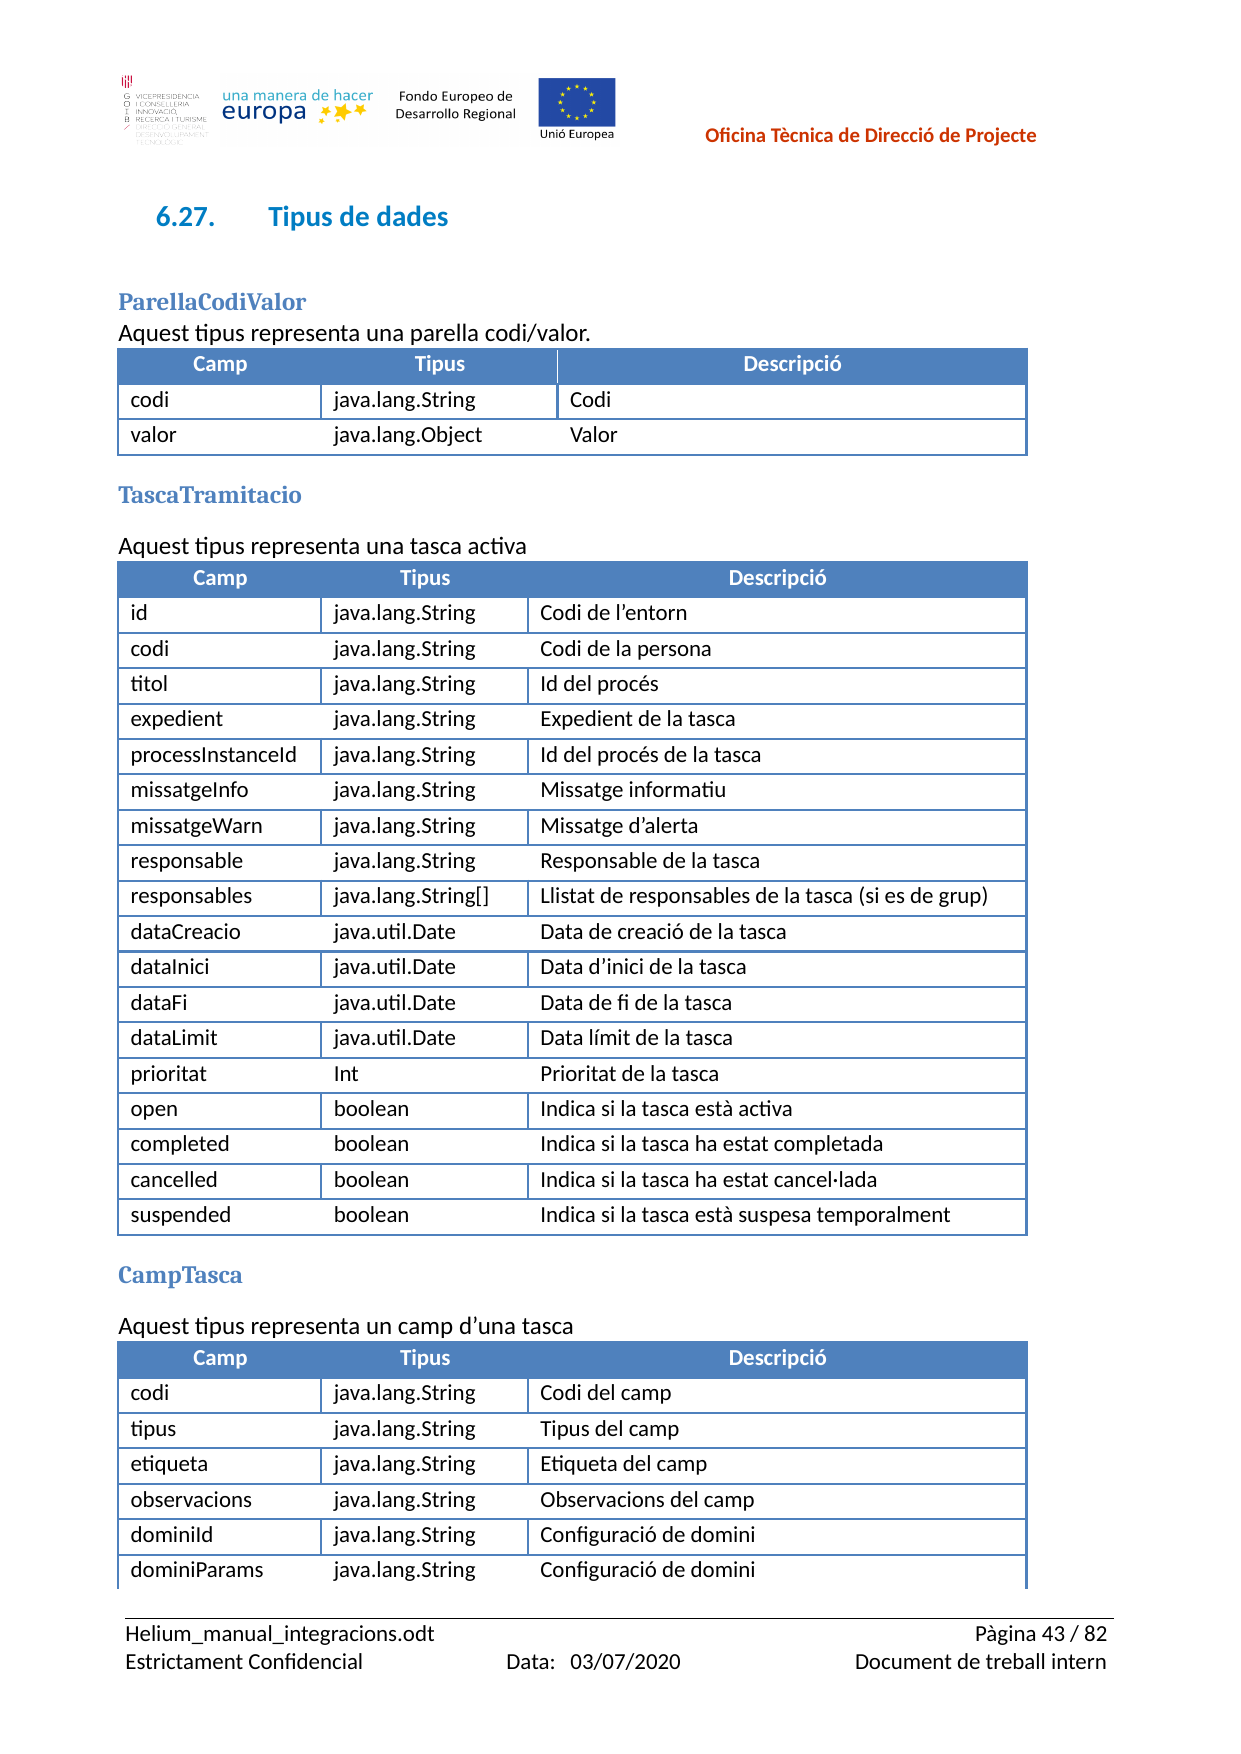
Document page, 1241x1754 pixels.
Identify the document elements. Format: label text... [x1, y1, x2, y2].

table_cell java.lang.Object [321, 420, 557, 454]
table_cell prioritat [119, 1059, 321, 1092]
table_cell Observacions del camp [528, 1485, 1025, 1518]
table_header Tipus [321, 1343, 528, 1376]
table_cell Indica si la tasca ha estat cancel·lada [529, 1165, 1025, 1198]
table_cell Id del procés [529, 669, 1025, 702]
table_cell Data límit de la tasca [529, 1023, 1025, 1057]
picture [219, 73, 621, 147]
table_cell Expedient de la tasca [528, 705, 1025, 738]
table_header Camp [119, 563, 321, 596]
text Aquest tipus representa una tasca activa [118, 530, 1122, 561]
text Aquest tipus representa una parella codi/valor. [118, 317, 1122, 347]
table_cell java.util.Date [321, 988, 528, 1021]
table_cell Configuració de domini [528, 1556, 1025, 1589]
table_cell Codi [559, 385, 1025, 418]
table_cell Prioritat de la tasca [528, 1059, 1025, 1092]
table_cell codi [119, 634, 321, 667]
table_cell processInstanceId [119, 740, 320, 773]
table_cell titol [119, 669, 320, 702]
text CampTasca [118, 1261, 1122, 1289]
table_cell Codi de la persona [528, 634, 1025, 667]
table_cell Id del procés de la tasca [529, 740, 1025, 773]
subtitle Tipus de dades [156, 198, 1122, 234]
table_cell missatgeInfo [119, 775, 321, 809]
table_cell boolean [322, 1165, 527, 1198]
table_cell id [119, 598, 320, 632]
table_cell java.lang.String [322, 598, 527, 632]
text ParellaCodiValor [118, 288, 1122, 317]
table_cell Tipus del camp [528, 1414, 1025, 1447]
table_cell Indica si la tasca està activa [529, 1094, 1025, 1127]
table_cell java.util.Date [321, 917, 528, 950]
picture [118, 73, 213, 147]
table_cell cancelled [119, 1165, 320, 1198]
table_cell java.lang.String [321, 705, 528, 738]
table_cell java.util.Date [322, 953, 527, 986]
table_header Tipus [321, 350, 557, 383]
table_cell boolean [321, 1200, 528, 1234]
table_cell Int [321, 1059, 528, 1092]
table_cell dataCreacio [119, 917, 321, 950]
table_cell boolean [322, 1094, 527, 1127]
table_cell expedient [119, 705, 321, 738]
table_cell Valor [558, 420, 1025, 454]
table_cell valor [119, 420, 321, 454]
table_cell suspended [119, 1200, 321, 1234]
table_cell responsable [119, 846, 321, 879]
table_cell responsables [119, 882, 320, 915]
table_cell java.lang.String [322, 1520, 527, 1553]
table_cell Data de creació de la tasca [528, 917, 1025, 950]
table_cell Indica si la tasca ha estat completada [528, 1130, 1025, 1163]
table_cell java.lang.String [322, 1449, 527, 1483]
table_cell etiqueta [119, 1449, 320, 1483]
table_cell dominiParams [119, 1556, 321, 1589]
table_cell Missatge d’alerta [529, 811, 1025, 844]
table_header Descripció [558, 350, 1025, 383]
table_cell java.lang.String [322, 669, 527, 702]
table_cell java.lang.String [322, 385, 556, 418]
table_header Tipus [321, 563, 528, 596]
table_cell java.lang.String [321, 1485, 528, 1518]
table_cell Configuració de domini [529, 1520, 1025, 1553]
table_cell Missatge informatiu [528, 775, 1025, 809]
table_cell observacions [119, 1485, 321, 1518]
table_cell java.lang.String [321, 775, 528, 809]
table_cell dataInici [119, 953, 320, 986]
text Aquest tipus representa un camp d’una tasca [118, 1310, 1122, 1341]
table_cell java.lang.String [322, 811, 527, 844]
table_cell Llistat de responsables de la tasca (si es de grup) [529, 882, 1025, 915]
table_cell java.lang.String [321, 634, 528, 667]
table_cell Data de fi de la tasca [528, 988, 1025, 1021]
table_cell dominiId [119, 1520, 320, 1553]
table_cell Etiqueta del camp [529, 1449, 1025, 1483]
table_cell java.lang.String [321, 1414, 528, 1447]
table_cell Indica si la tasca està suspesa temporalment [528, 1200, 1025, 1234]
table_cell missatgeWarn [119, 811, 320, 844]
table_header Camp [119, 350, 321, 383]
table_cell Codi del camp [529, 1379, 1025, 1412]
table_cell codi [119, 385, 320, 418]
table_cell java.lang.String [322, 1379, 527, 1412]
table_header Descripció [528, 1343, 1025, 1376]
table_cell java.lang.String [321, 1556, 528, 1589]
table_cell completed [119, 1130, 321, 1163]
table_header Descripció [528, 563, 1025, 596]
table_cell Responsable de la tasca [528, 846, 1025, 879]
table_cell dataFi [119, 988, 321, 1021]
table_cell codi [119, 1379, 320, 1412]
table_cell open [119, 1094, 320, 1127]
table_cell java.lang.String [322, 740, 527, 773]
table_cell java.lang.String[] [322, 882, 527, 915]
table_cell dataLimit [119, 1023, 320, 1057]
table_cell Data d’inici de la tasca [529, 953, 1025, 986]
text TascaTramitacio [118, 481, 1122, 509]
table_cell java.util.Date [322, 1023, 527, 1057]
table_header Camp [119, 1343, 321, 1376]
table_cell Codi de l’entorn [529, 598, 1025, 632]
table_cell boolean [321, 1130, 528, 1163]
table_cell java.lang.String [321, 846, 528, 879]
table_cell tipus [119, 1414, 321, 1447]
